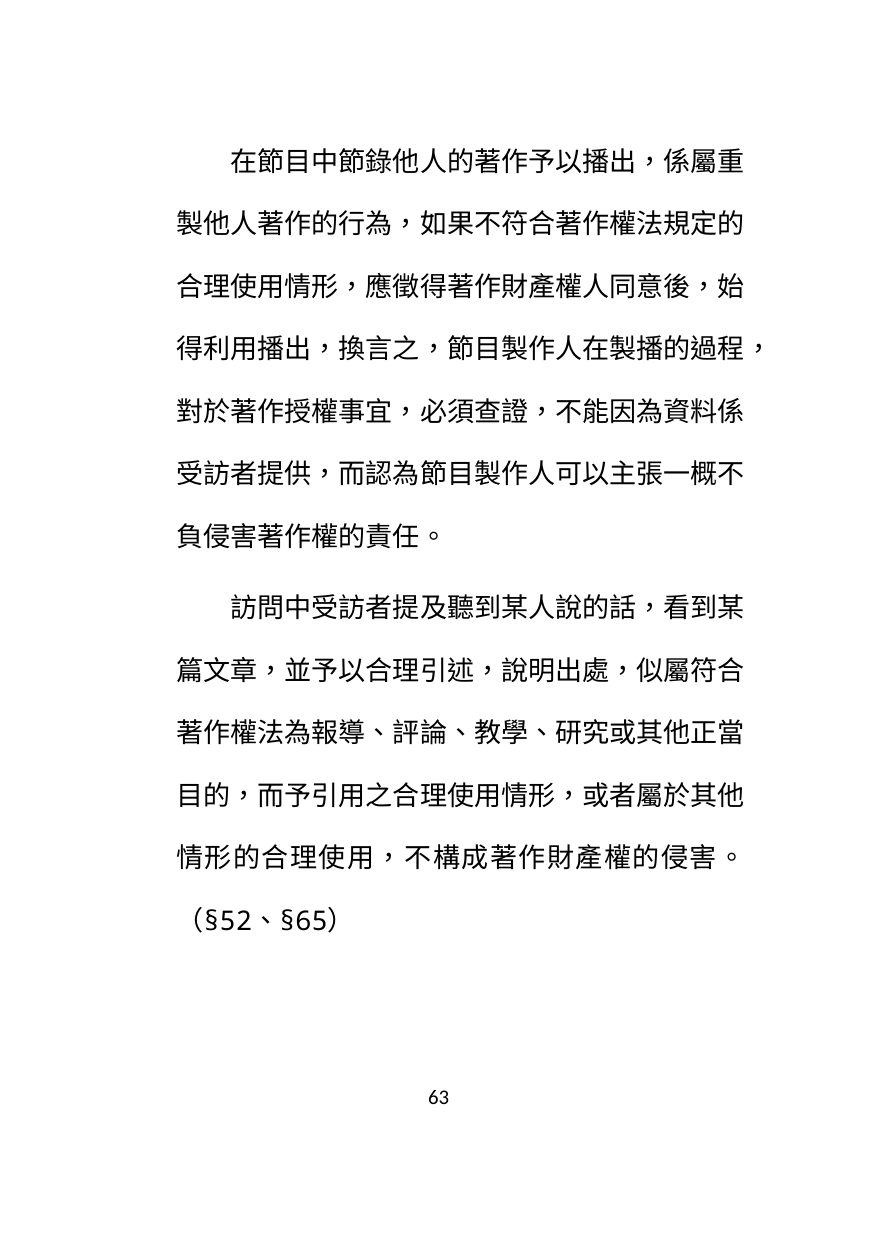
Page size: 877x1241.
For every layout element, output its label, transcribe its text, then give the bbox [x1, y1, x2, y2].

text 在節目中節錄他人的著作予以播出，係屬重製他人著作的行為，如果不符合著作權法規定的合理使用情形，應徵得著作財產權人同意後，始得利用播出，換言之，節目製作人在製播的過程，對於著作授權事宜，必須查證，不能因為資料係受訪者提供，而認為節目製作人可以主張一概不負侵害著作權的責任。 [176, 117, 745, 555]
text 訪問中受訪者提及聽到某人說的話，看到某篇文章，並予以合理引述，說明出處，似屬符合著作權法為報導、評論、教學、研究或其他正當目的，而予引用之合理使用情形，或者屬於其他情形的合理使用，不構成著作財產權的侵害。（§52、§65） [176, 564, 745, 939]
